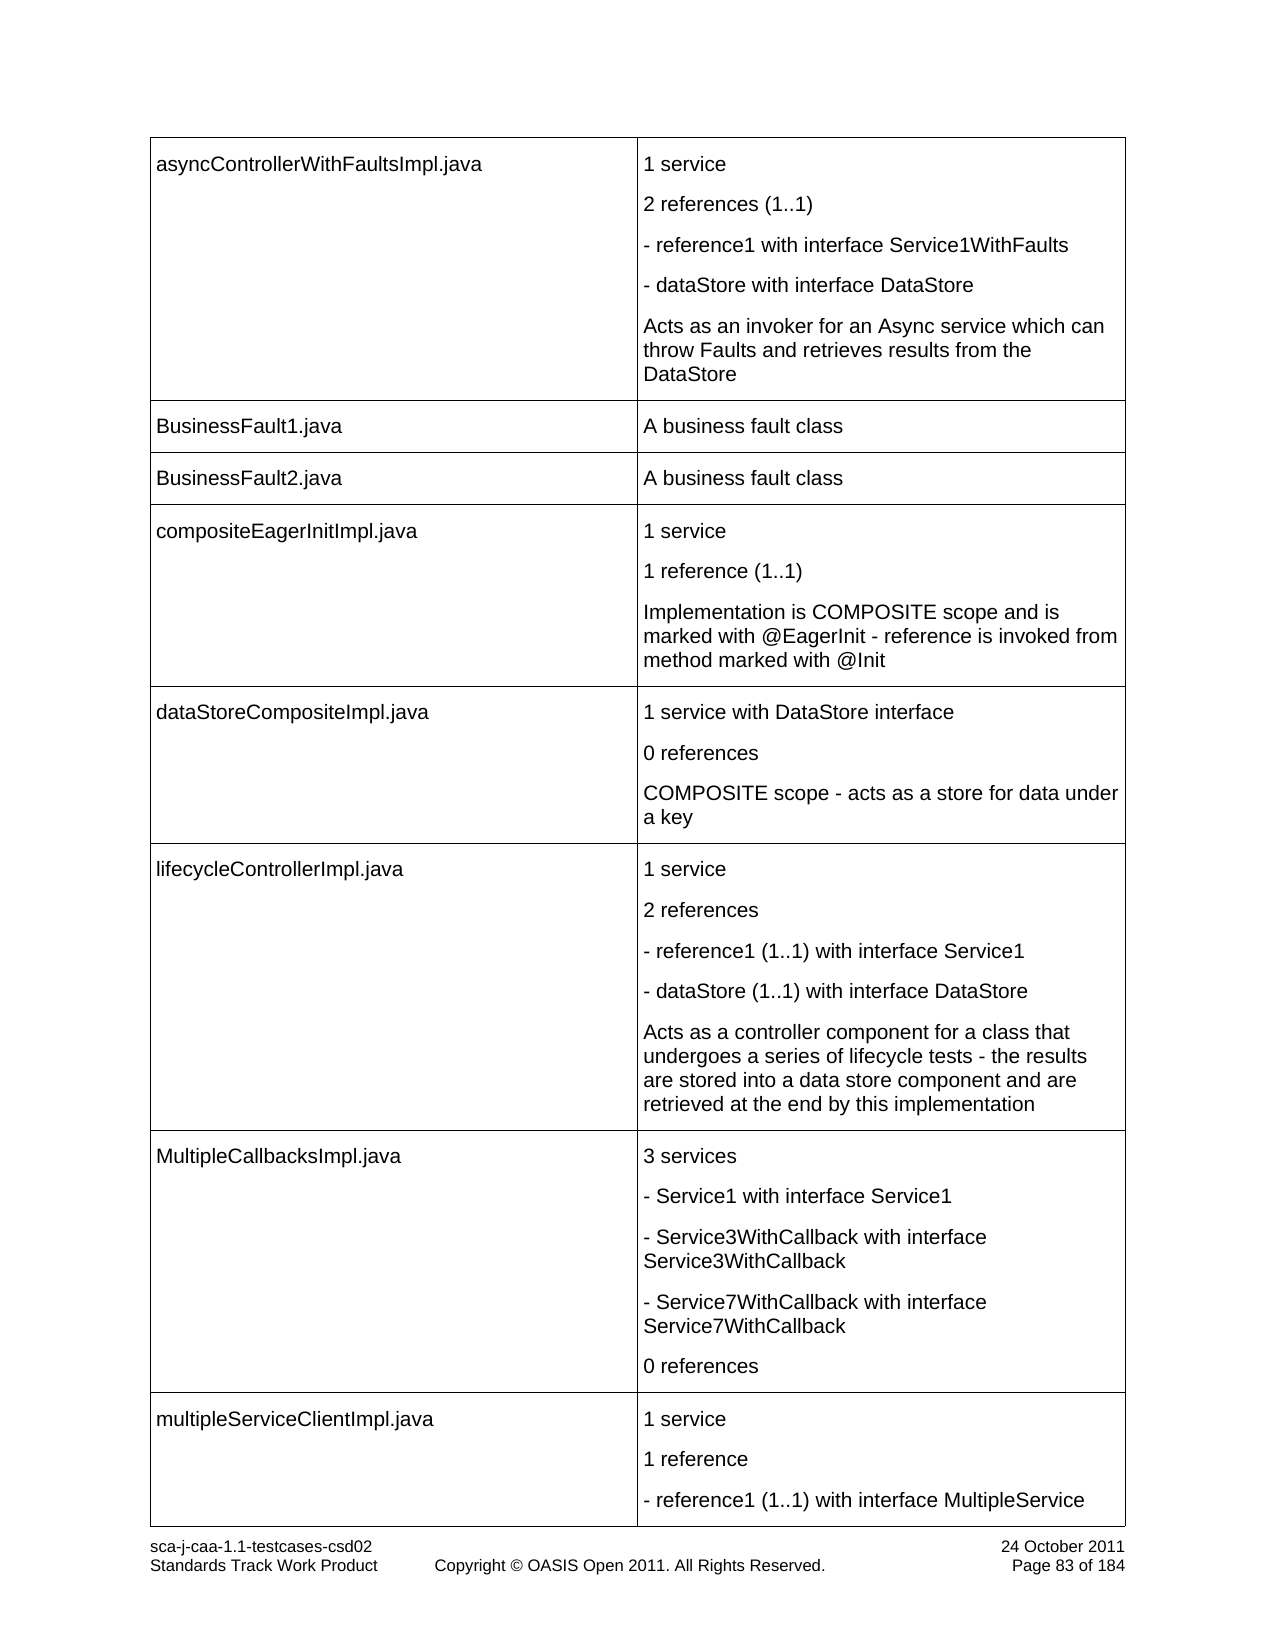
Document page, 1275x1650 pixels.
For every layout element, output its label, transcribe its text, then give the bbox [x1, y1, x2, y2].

table_cell MultipleCallbacksImpl.java [151, 1131, 637, 1392]
table_cell A business fault class [638, 453, 1125, 504]
table_cell A business fault class [638, 401, 1125, 452]
table_cell BusinessFault2.java [151, 453, 637, 504]
table_cell 1 service with DataStore interface 0 references COMPOSITE scope - acts as a store for data under a key [638, 687, 1125, 843]
table_cell BusinessFault1.java [151, 401, 637, 452]
table_cell 1 service 2 references - reference1 (1..1) with interface Service1 - dataStore (1..1) with interface DataStore Acts as a controller component for a class that undergoes a series of lifecycle tests - the results are stored into a data store component and are retrieved at the end by this implementation [638, 844, 1125, 1129]
table_cell 1 service 1 reference (1..1) Implementation is COMPOSITE scope and is marked with @EagerInit - reference is invoked from method marked with @Init [638, 505, 1125, 686]
table_cell 1 service 1 reference - reference1 (1..1) with interface MultipleService [638, 1393, 1125, 1526]
table_cell dataStoreCompositeImpl.java [151, 687, 637, 843]
table_cell 3 services - Service1 with interface Service1 - Service3WithCallback with interface Service3WithCallback - Service7WithCallback with interface Service7WithCallback 0 references [638, 1131, 1125, 1392]
table_cell 1 service 2 references (1..1) - reference1 with interface Service1WithFaults - dataStore with interface DataStore Acts as an invoker for an Async service which can throw Faults and retrieves results from the DataStore [638, 138, 1125, 400]
table_cell multipleServiceClientImpl.java [151, 1393, 637, 1526]
table_cell lifecycleControllerImpl.java [151, 844, 637, 1129]
table_cell compositeEagerInitImpl.java [151, 505, 637, 686]
table_cell asyncControllerWithFaultsImpl.java [151, 138, 637, 400]
